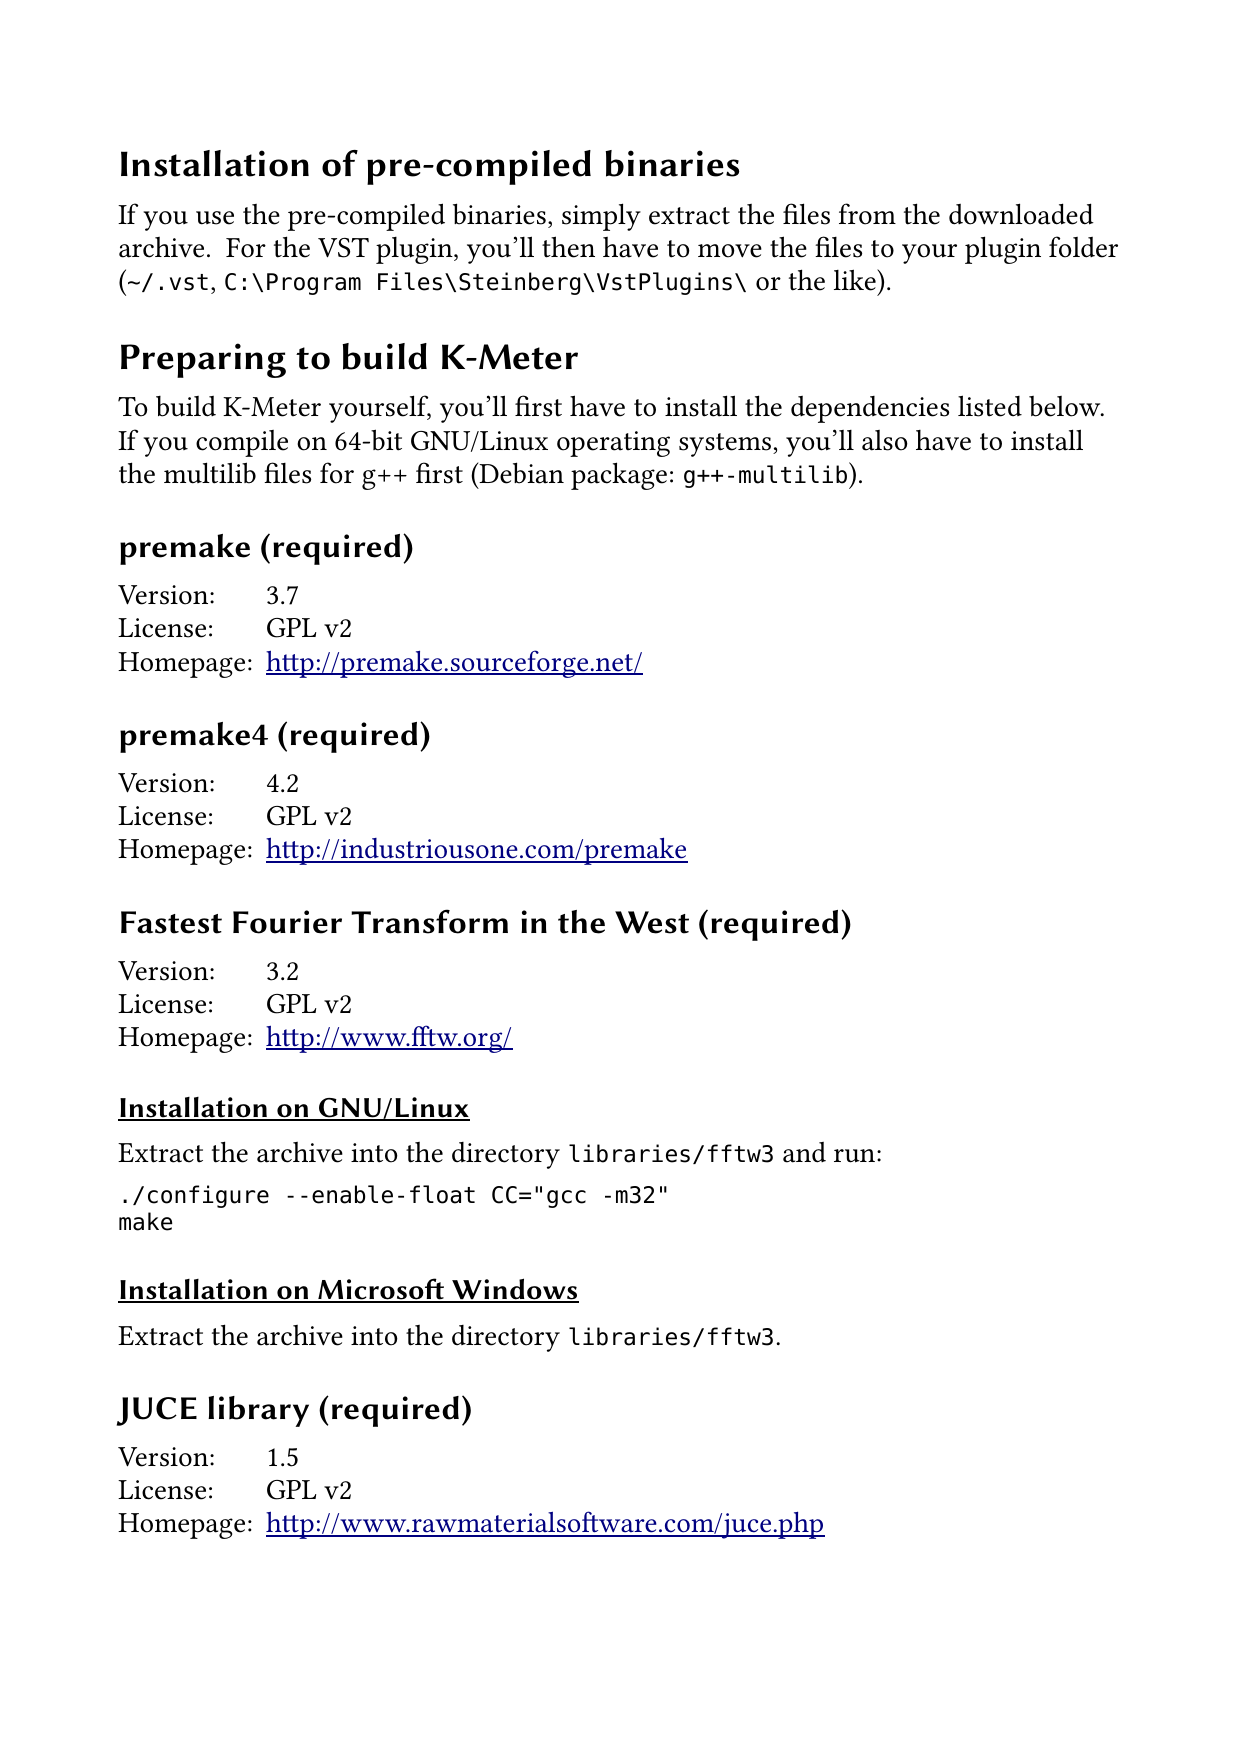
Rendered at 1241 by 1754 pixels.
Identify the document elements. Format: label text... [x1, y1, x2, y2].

text License: GPL v2 [118, 1473, 1122, 1507]
subtitle JUCE library (required) [118, 1390, 1122, 1428]
text ./configure --enable-float CC="gcc -m32" [118, 1182, 1122, 1209]
text Extract the archive into the directory libraries/fftw3. [118, 1319, 1122, 1352]
subtitle premake (required) [118, 528, 1122, 566]
subtitle Installation of pre-compiled binaries [118, 143, 1122, 186]
text License: GPL v2 [118, 987, 1122, 1020]
text make [118, 1209, 1122, 1236]
subtitle Installation on GNU/Linux [118, 1091, 1122, 1124]
subtitle Fastest Fourier Transform in the West (required) [118, 903, 1122, 941]
subtitle Installation on Microsoft Windows [118, 1273, 1122, 1307]
text Homepage: http://www.rawmaterialsoftware.com/juce.php [118, 1507, 1122, 1540]
text Homepage: http://www.fftw.org/ [118, 1020, 1122, 1053]
text License: GPL v2 [118, 799, 1122, 833]
text Version: 4.2 [118, 766, 1122, 799]
text If you use the pre-compiled binaries, simply extract the files from the downloaded archive. For the VST plugin, you’ll then have to move the files to your plugin folder (~/.vst, C:\Program Files\Steinberg\VstPlugins\ or the like). [118, 198, 1122, 298]
subtitle Preparing to build K-Meter [118, 336, 1122, 378]
text Extract the archive into the directory libraries/fftw3 and run: [118, 1137, 1122, 1170]
text Version: 3.7 [118, 578, 1122, 612]
text Version: 3.2 [118, 954, 1122, 987]
text License: GPL v2 [118, 612, 1122, 645]
text To build K-Meter yourself, you’ll first have to install the dependencies listed below. If you compile on 64-bit GNU/Linux operating systems, you’ll also have to install the multilib files for g++ first (Debian package: g++-multilib). [118, 391, 1122, 490]
text Homepage: http://industriousone.com/premake [118, 833, 1122, 866]
text Version: 1.5 [118, 1440, 1122, 1473]
text Homepage: http://premake.sourceforge.net/ [118, 645, 1122, 678]
subtitle premake4 (required) [118, 716, 1122, 754]
